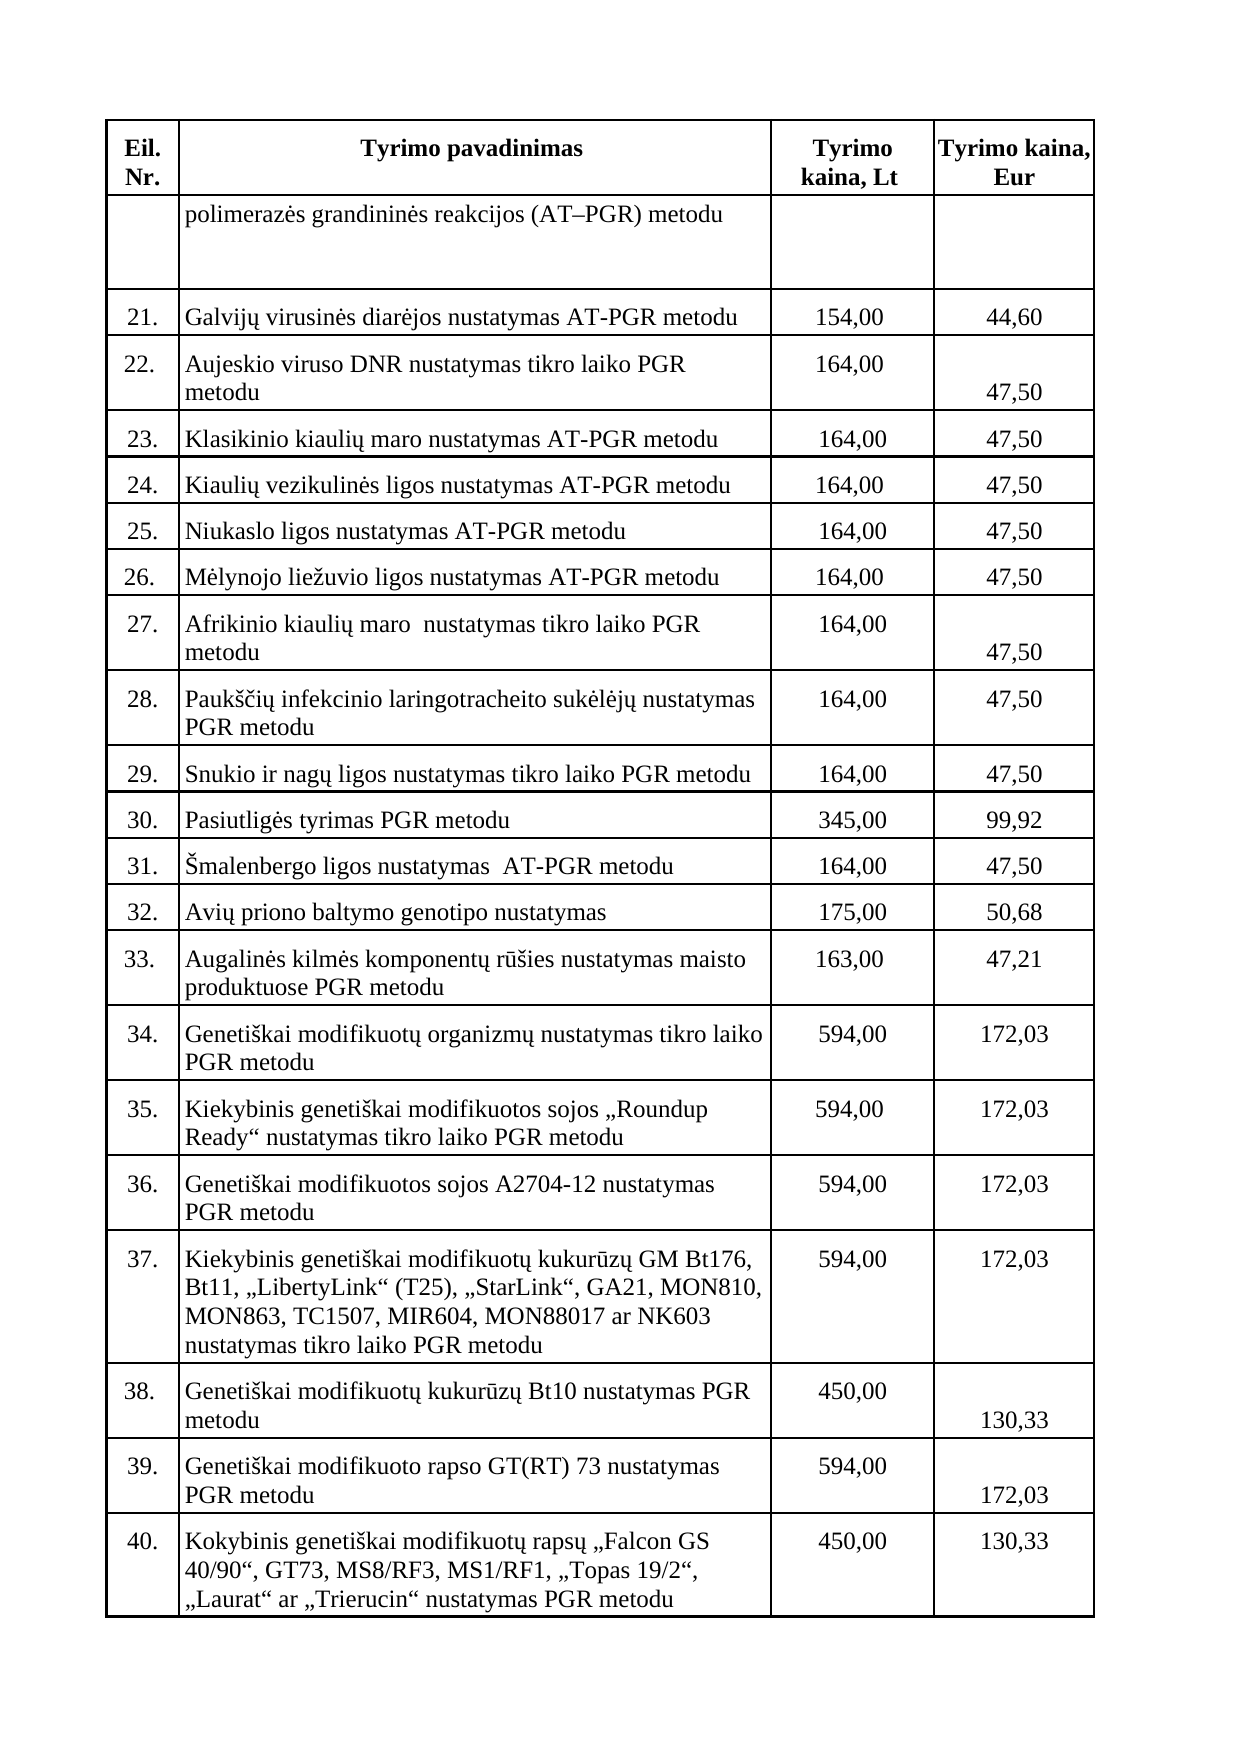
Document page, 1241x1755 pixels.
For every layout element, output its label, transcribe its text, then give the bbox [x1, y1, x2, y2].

table_cell 594,00 [772, 1156, 933, 1229]
table_cell 40. [108, 1514, 178, 1615]
table_cell 594,00 [772, 1006, 933, 1079]
table_cell 164,00 [772, 839, 933, 883]
table_cell 175,00 [772, 885, 933, 929]
table_cell 130,33 [935, 1514, 1093, 1615]
table_cell 164,00 [772, 411, 933, 455]
table_cell 164,00 [772, 336, 933, 409]
table_cell Mėlynojo liežuvio ligos nustatymas AT-PGR metodu [180, 550, 770, 594]
table_cell 594,00 [772, 1439, 933, 1512]
table_cell Kiekybinis genetiškai modifikuotos sojos „Roundup Ready“ nustatymas tikro laiko PGR metodu [180, 1081, 770, 1154]
table_cell 164,00 [772, 671, 933, 744]
table_cell 34. [108, 1006, 178, 1079]
table_cell Pasiutligės tyrimas PGR metodu [180, 793, 770, 837]
table_cell 28. [108, 671, 178, 744]
table_cell 130,33 [935, 1364, 1093, 1437]
table_cell 21. [108, 290, 178, 334]
table_cell Šmalenbergo ligos nustatymas AT-PGR metodu [180, 839, 770, 883]
table_cell 47,50 [935, 746, 1093, 790]
table_cell Kiaulių vezikulinės ligos nustatymas AT-PGR metodu [180, 458, 770, 502]
table_cell 35. [108, 1081, 178, 1154]
table_cell 164,00 [772, 458, 933, 502]
table_cell 47,50 [935, 458, 1093, 502]
table_cell 23. [108, 411, 178, 455]
table_cell Avių priono baltymo genotipo nustatymas [180, 885, 770, 929]
table_cell 47,50 [935, 671, 1093, 744]
table_cell 172,03 [935, 1006, 1093, 1079]
table_cell 44,60 [935, 290, 1093, 334]
table_cell [772, 196, 933, 288]
table_cell Klasikinio kiaulių maro nustatymas AT-PGR metodu [180, 411, 770, 455]
table_header Tyrimo kaina, Lt [772, 121, 933, 194]
table_cell 47,50 [935, 336, 1093, 409]
table_cell 32. [108, 885, 178, 929]
table_cell 50,68 [935, 885, 1093, 929]
table_cell Genetiškai modifikuotų organizmų nustatymas tikro laiko PGR metodu [180, 1006, 770, 1079]
table_cell 30. [108, 793, 178, 837]
table_cell Genetiškai modifikuotų kukurūzų Bt10 nustatymas PGR metodu [180, 1364, 770, 1437]
table_cell 36. [108, 1156, 178, 1229]
table_cell 164,00 [772, 746, 933, 790]
table_cell Augalinės kilmės komponentų rūšies nustatymas maisto produktuose PGR metodu [180, 931, 770, 1004]
table_header Tyrimo kaina, Eur [935, 121, 1093, 194]
table_cell 33. [108, 931, 178, 1004]
table_cell Niukaslo ligos nustatymas AT-PGR metodu [180, 504, 770, 548]
table_cell Kokybinis genetiškai modifikuotų rapsų „Falcon GS 40/90“, GT73, MS8/RF3, MS1/RF1, „Topas 19/2“, „Laurat“ ar „Trierucin“ nustatymas PGR metodu [180, 1514, 770, 1615]
table_cell Aujeskio viruso DNR nustatymas tikro laiko PGR metodu [180, 336, 770, 409]
table_cell 47,50 [935, 596, 1093, 669]
table_cell 172,03 [935, 1231, 1093, 1362]
table_cell 594,00 [772, 1231, 933, 1362]
table_cell 25. [108, 504, 178, 548]
table_cell 37. [108, 1231, 178, 1362]
table_cell 172,03 [935, 1156, 1093, 1229]
table_cell [935, 196, 1093, 288]
table_cell 172,03 [935, 1081, 1093, 1154]
table_cell 99,92 [935, 793, 1093, 837]
table_cell Paukščių infekcinio laringotracheito sukėlėjų nustatymas PGR metodu [180, 671, 770, 744]
table_cell Afrikinio kiaulių maro nustatymas tikro laiko PGR metodu [180, 596, 770, 669]
table_header Tyrimo pavadinimas [180, 121, 770, 194]
table_cell 594,00 [772, 1081, 933, 1154]
table_cell 154,00 [772, 290, 933, 334]
table_cell 26. [108, 550, 178, 594]
table_cell 27. [108, 596, 178, 669]
table_cell 164,00 [772, 596, 933, 669]
table_cell Genetiškai modifikuoto rapso GT(RT) 73 nustatymas PGR metodu [180, 1439, 770, 1512]
table_cell 29. [108, 746, 178, 790]
table_cell 47,50 [935, 504, 1093, 548]
table_cell 47,50 [935, 839, 1093, 883]
table_cell 450,00 [772, 1514, 933, 1615]
table_cell 164,00 [772, 550, 933, 594]
table_cell 38. [108, 1364, 178, 1437]
table_cell Kiekybinis genetiškai modifikuotų kukurūzų GM Bt176, Bt11, „LibertyLink“ (T25), „StarLink“, GA21, MON810, MON863, TC1507, MIR604, MON88017 ar NK603 nustatymas tikro laiko PGR metodu [180, 1231, 770, 1362]
table_cell 47,50 [935, 550, 1093, 594]
table_cell [108, 196, 178, 288]
table_cell 172,03 [935, 1439, 1093, 1512]
table_cell Snukio ir nagų ligos nustatymas tikro laiko PGR metodu [180, 746, 770, 790]
table_cell 450,00 [772, 1364, 933, 1437]
table_cell 47,50 [935, 411, 1093, 455]
table_cell 22. [108, 336, 178, 409]
table_cell 345,00 [772, 793, 933, 837]
table_cell Galvijų virusinės diarėjos nustatymas AT-PGR metodu [180, 290, 770, 334]
table_cell 163,00 [772, 931, 933, 1004]
table_cell 39. [108, 1439, 178, 1512]
table_header Eil. Nr. [108, 121, 178, 194]
table_cell Genetiškai modifikuotos sojos A2704-12 nustatymas PGR metodu [180, 1156, 770, 1229]
table_cell 47,21 [935, 931, 1093, 1004]
table_cell 24. [108, 458, 178, 502]
table_cell 31. [108, 839, 178, 883]
table_cell 164,00 [772, 504, 933, 548]
table_cell polimerazės grandininės reakcijos (AT–PGR) metodu [180, 196, 770, 288]
